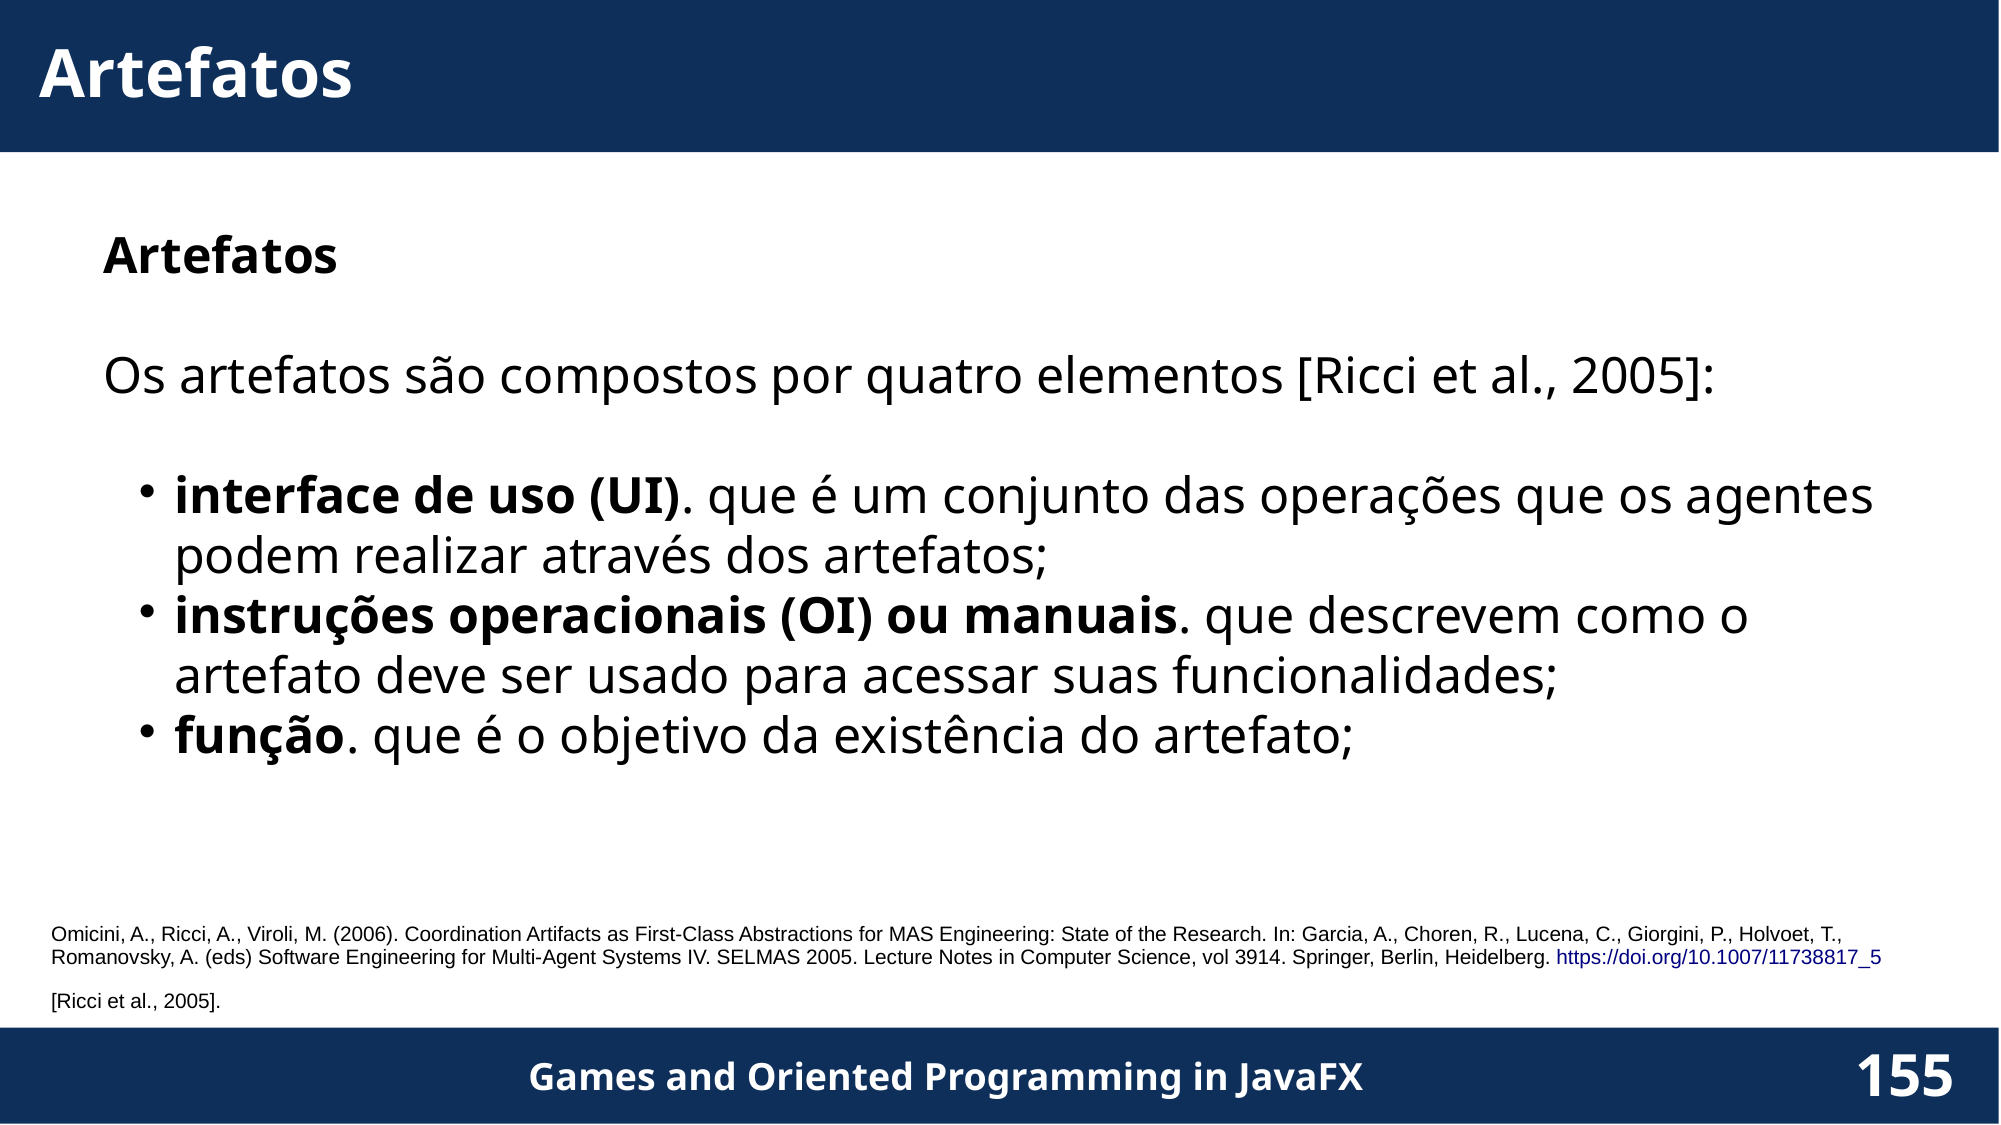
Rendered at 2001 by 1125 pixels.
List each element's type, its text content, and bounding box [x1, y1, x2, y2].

text_box Artefatos [25, 23, 1999, 119]
text_box Omicini, A., Ricci, A., Viroli, M. (2006). Coordination Artifacts as First-Class Abstractions for MAS Engineering: State of the Research. In: Garcia, A., Choren, R., Lucena, C., Giorgini, P., Holvoet, T., Romanovsky, A. (eds) Software Engineering for Multi-Agent Systems IV. SELMAS 2005. Lecture Notes in Computer Science, vol 3914. Springer, Berlin, Heidelberg. https://doi.org/10.1007/11738817_5 [Ricci et al., 2005]. [36, 915, 1949, 1021]
text_box Artefatos Os artefatos são compostos por quatro elementos [Ricci et al., 2005]: interface de uso (UI). que é um conjunto das operações que os agentes podem realizar através dos artefatos; instruções operacionais (OI) ou manuais. que descrevem como o artefato deve ser usado para acessar suas funcionalidades; função. que é o objetivo da existência do artefato; [88, 216, 1947, 772]
